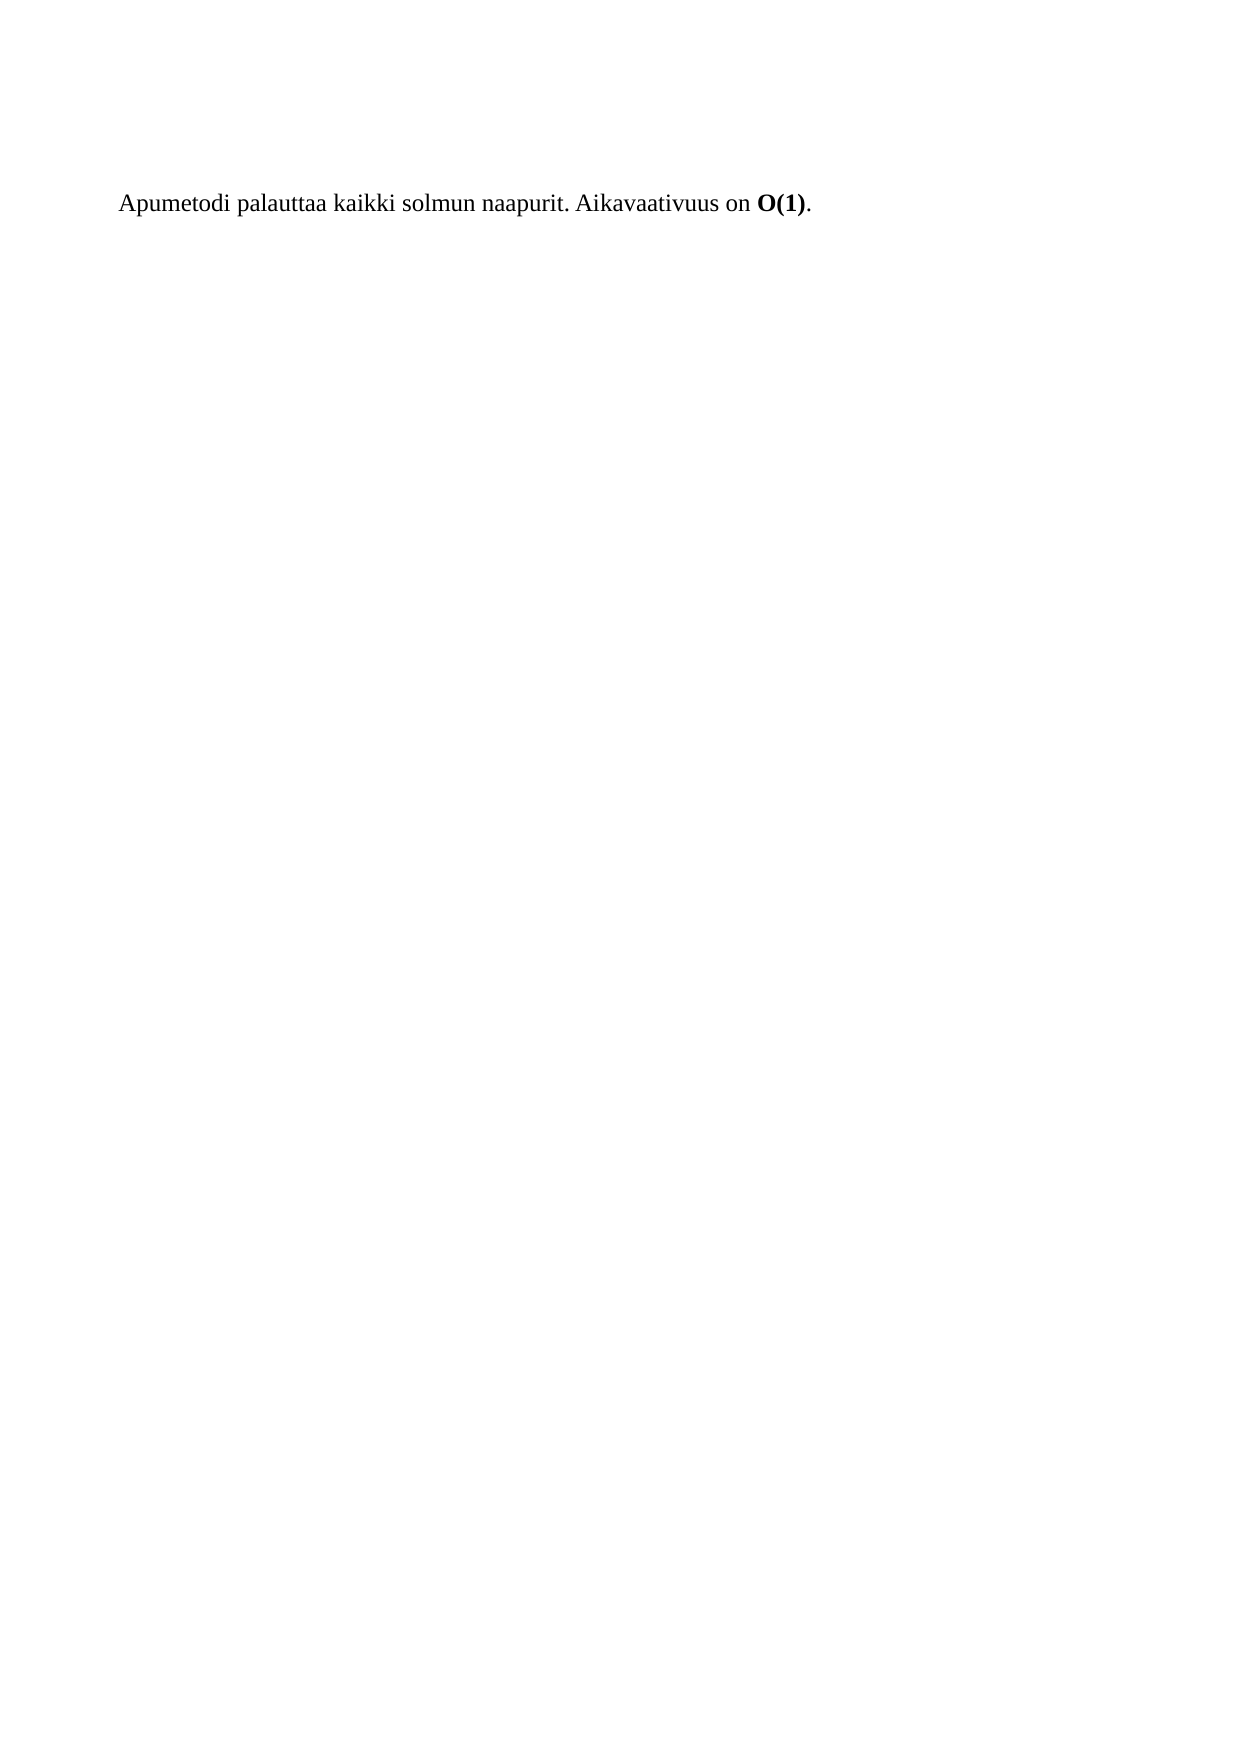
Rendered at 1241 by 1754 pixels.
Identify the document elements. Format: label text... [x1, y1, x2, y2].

text Apumetodi palauttaa kaikki solmun naapurit. Aikavaativuus on O(1). [118, 188, 1122, 217]
